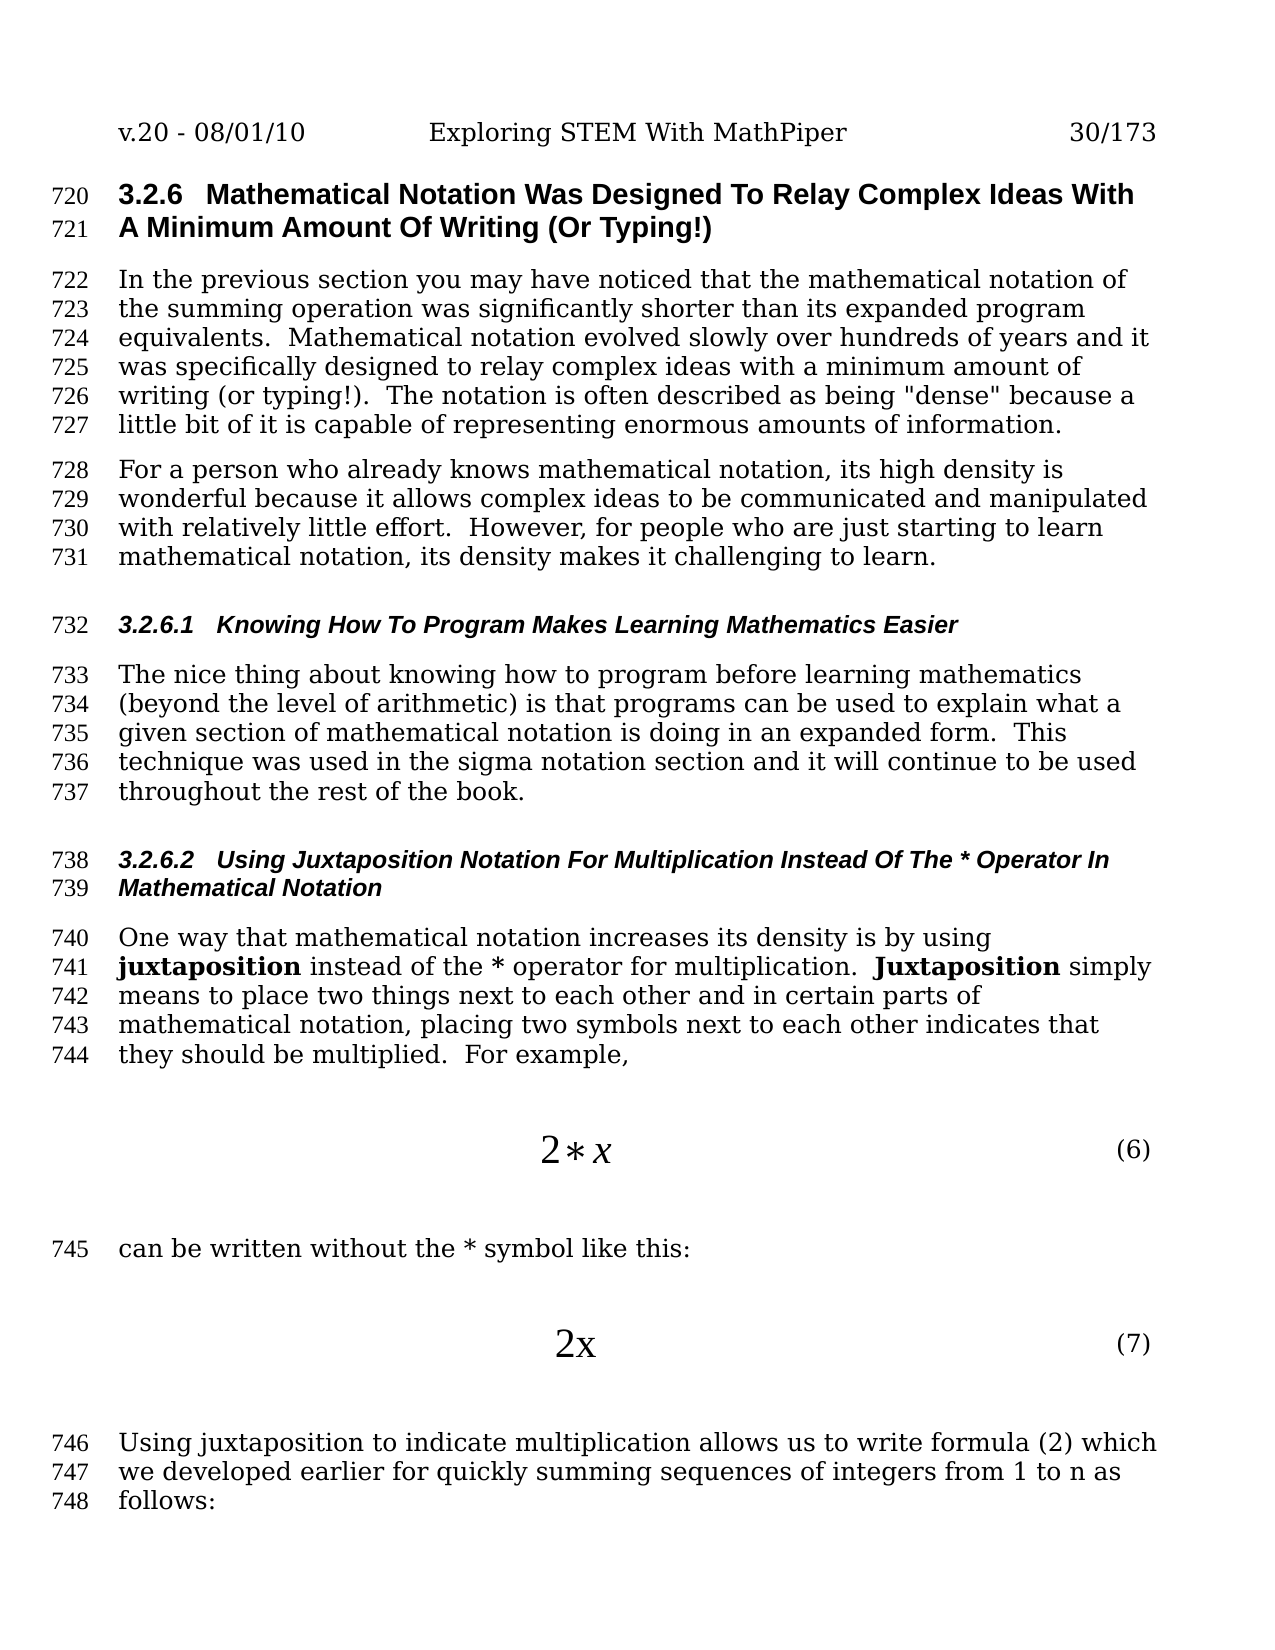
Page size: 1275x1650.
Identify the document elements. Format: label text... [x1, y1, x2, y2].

table_header [118, 1119, 1041, 1181]
text For a person who already knows mathematical notation, its high density is wonderful because it allows complex ideas to be communicated and manipulated with relatively little effort. However, for people who are just starting to learn mathematical notation, its density makes it challenging to learn. [118, 455, 1157, 571]
text Using juxtaposition to indicate multiplication allows us to write formula (2) which we developed earlier for quickly summing sequences of integers from 1 to n as follows: [118, 1428, 1157, 1515]
table_header (7) [1041, 1313, 1157, 1375]
text One way that mathematical notation increases its density is by using juxtaposition instead of the * operator for multiplication. Juxtaposition simply means to place two things next to each other and in certain parts of mathematical notation, placing two symbols next to each other indicates that they should be multiplied. For example, [118, 923, 1157, 1069]
text The nice thing about knowing how to program before learning mathematics (beyond the level of arithmetic) is that programs can be used to explain what a given section of mathematical notation is doing in an expanded form. This technique was used in the sigma notation section and it will continue to be used throughout the rest of the book. [118, 660, 1157, 806]
table_header (6) [1041, 1119, 1157, 1181]
subtitle Using Juxtaposition Notation For Multiplication Instead Of The * Operator In Mathematical Notation [118, 845, 1157, 902]
table_header [118, 1313, 1041, 1375]
subtitle Knowing How To Program Makes Learning Mathematics Easier [118, 611, 1157, 639]
text can be written without the * symbol like this: [118, 1234, 1157, 1263]
text In the previous section you may have noticed that the mathematical notation of the summing operation was significantly shorter than its expanded program equivalents. Mathematical notation evolved slowly over hundreds of years and it was specifically designed to relay complex ideas with a minimum amount of writing (or typing!). The notation is often described as being "dense" because a little bit of it is capable of representing enormous amounts of information. [118, 265, 1157, 440]
subtitle Mathematical Notation Was Designed To Relay Complex Ideas With A Minimum Amount Of Writing (Or Typing!) [118, 177, 1157, 244]
